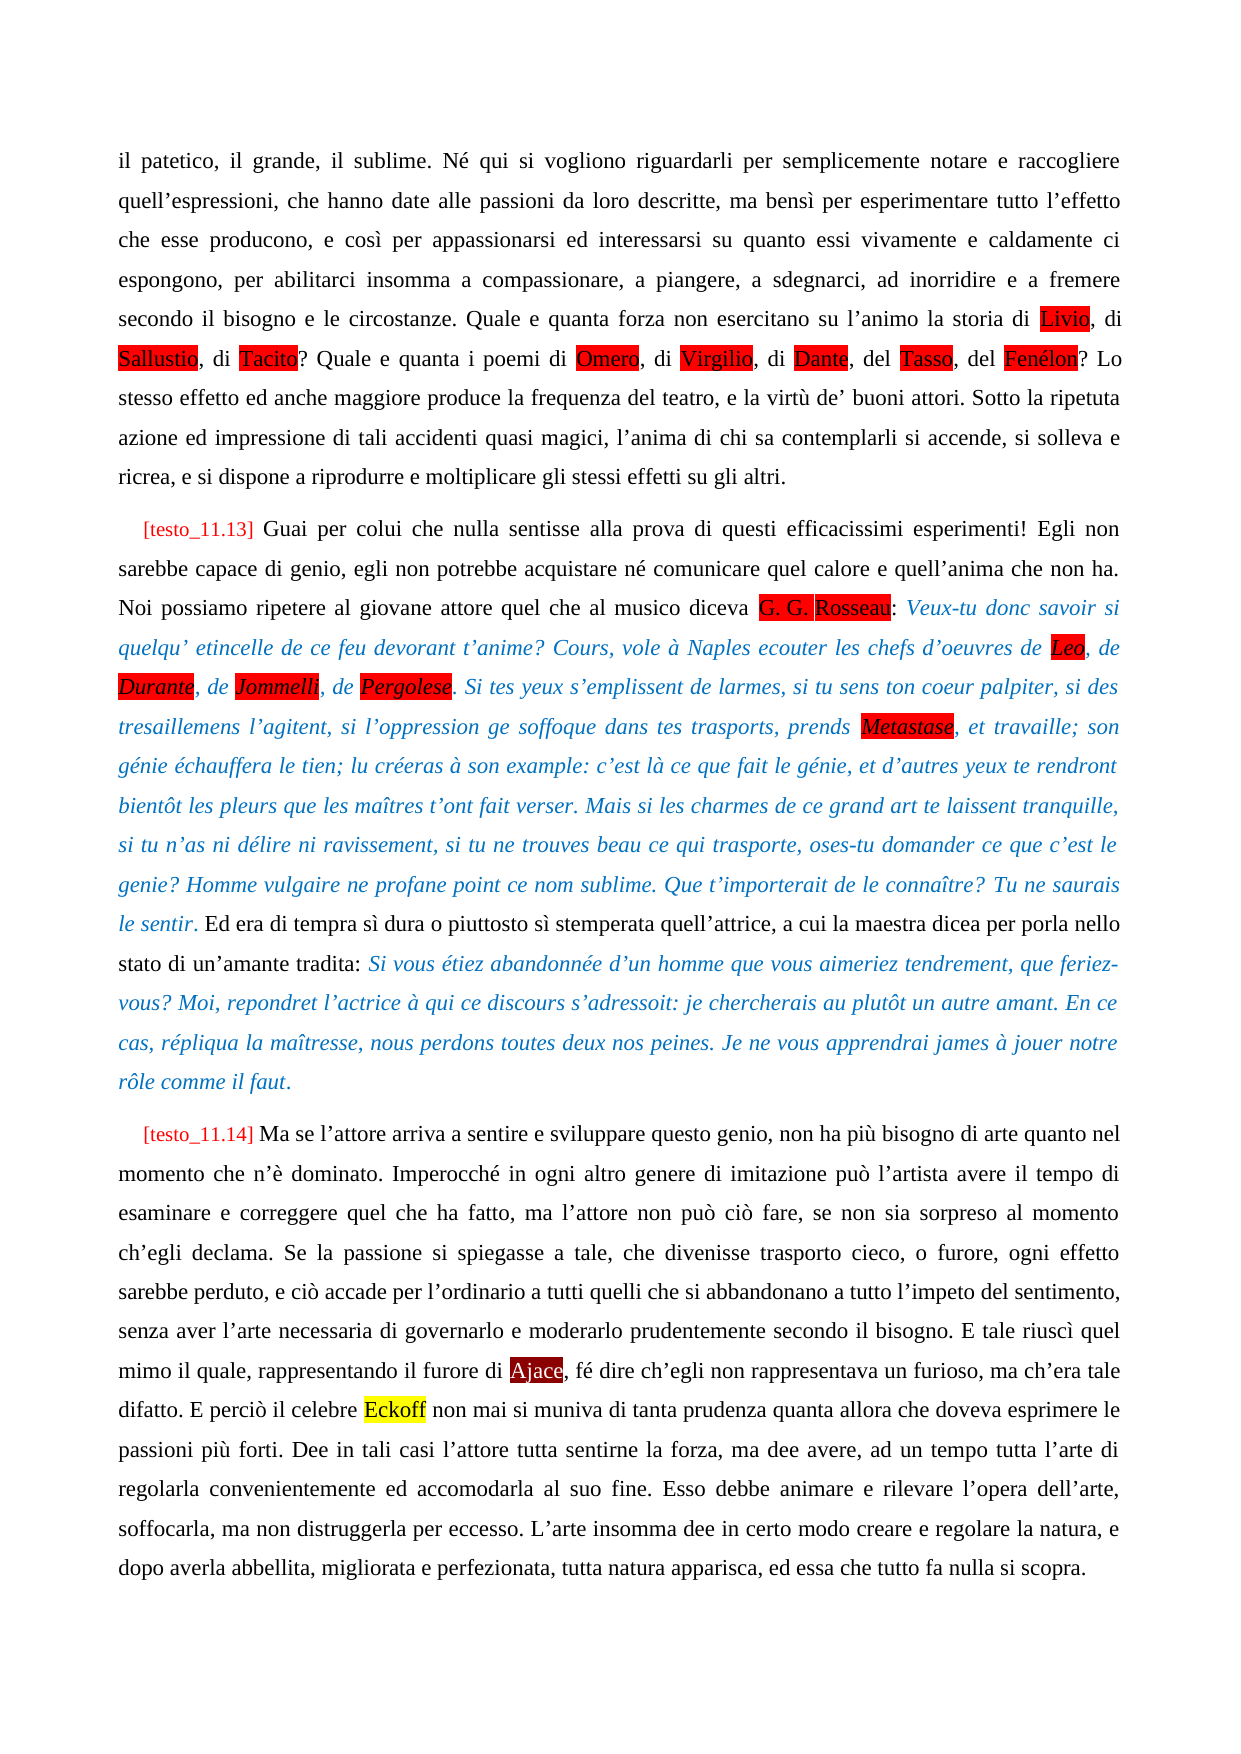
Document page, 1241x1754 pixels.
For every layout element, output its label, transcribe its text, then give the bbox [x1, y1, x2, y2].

text [testo_11.14] Ma se l’attore arriva a sentire e sviluppare questo genio, non ha più bisogno di arte quanto nel momento che n’è dominato. Imperocché in ogni altro genere di imitazione può l’artista avere il tempo di esaminare e correggere quel che ha fatto, ma l’attore non può ciò fare, se non sia sorpreso al momento ch’egli declama. Se la passione si spiegasse a tale, che divenisse trasporto cieco, o furore, ogni effetto sarebbe perduto, e ciò accade per l’ordinario a tutti quelli che si abbandonano a tutto l’impeto del sentimento, senza aver l’arte necessaria di governarlo e moderarlo prudentemente secondo il bisogno. E tale riuscì quel mimo il quale, rappresentando il furore di Ajace, fé dire ch’egli non rappresentava un furioso, ma ch’era tale difatto. E perciò il celebre Eckoff non mai si muniva di tanta prudenza quanta allora che doveva esprimere le passioni più forti. Dee in tali casi l’attore tutta sentirne la forza, ma dee avere, ad un tempo tutta l’arte di regolarla convenientemente ed accomodarla al suo fine. Esso debbe animare e rilevare l’opera dell’arte, soffocarla, ma non distruggerla per eccesso. L’arte insomma dee in certo modo creare e regolare la natura, e dopo averla abbellita, migliorata e perfezionata, tutta natura apparisca, ed essa che tutto fa nulla si scopra. [118, 1120, 1122, 1581]
text [testo_11.13] Guai per colui che nulla sentisse alla prova di questi efficacissimi esperimenti! Egli non sarebbe capace di genio, egli non potrebbe acquistare né comunicare quel calore e quell’anima che non ha. Noi possiamo ripetere al giovane attore quel che al musico diceva G. G. Rosseau: Veux-tu donc savoir si quelqu’ etincelle de ce feu devorant t’anime? Cours, vole à Naples ecouter les chefs d’oeuvres de Leo, de Durante, de Jommelli, de Pergolese. Si tes yeux s’emplissent de larmes, si tu sens ton coeur palpiter, si des tresaillemens l’agitent, si l’oppression ge soffoque dans tes trasports, prends Metastase, et travaille; son génie échauffera le tien; lu créeras à son example: c’est là ce que fait le génie, et d’autres yeux te rendront bientôt les pleurs que les maîtres t’ont fait verser. Mais si les charmes de ce grand art te laissent tranquille, si tu n’as ni délire ni ravissement, si tu ne trouves beau ce qui trasporte, oses-tu domander ce que c’est le genie? Homme vulgaire ne profane point ce nom sublime. Que t’importerait de le connaître? Tu ne saurais le sentir. Ed era di tempra sì dura o piuttosto sì stemperata quell’attrice, a cui la maestra dicea per porla nello stato di un’amante tradita: Si vous étiez abandonnée d’un homme que vous aimeriez tendrement, que feriez-vous? Moi, repondret l’actrice à qui ce discours s’adressoit: je chercherais au plutôt un autre amant. En ce cas, répliqua la maîtresse, nous perdons toutes deux nos peines. Je ne vous apprendrai james à jouer notre rôle comme il faut. [118, 515, 1122, 1094]
text il patetico, il grande, il sublime. Né qui si vogliono riguardarli per semplicemente notare e raccogliere quell’espressioni, che hanno date alle passioni da loro descritte, ma bensì per esperimentare tutto l’effetto che esse producono, e così per appassionarsi ed interessarsi su quanto essi vivamente e caldamente ci espongono, per abilitarci insomma a compassionare, a piangere, a sdegnarci, ad inorridire e a fremere secondo il bisogno e le circostanze. Quale e quanta forza non esercitano su l’animo la storia di Livio, di Sallustio, di Tacito? Quale e quanta i poemi di Omero, di Virgilio, di Dante, del Tasso, del Fenélon? Lo stesso effetto ed anche maggiore produce la frequenza del teatro, e la virtù de’ buoni attori. Sotto la ripetuta azione ed impressione di tali accidenti quasi magici, l’anima di chi sa contemplarli si accende, si solleva e ricrea, e si dispone a riprodurre e moltiplicare gli stessi effetti su gli altri. [118, 148, 1122, 490]
